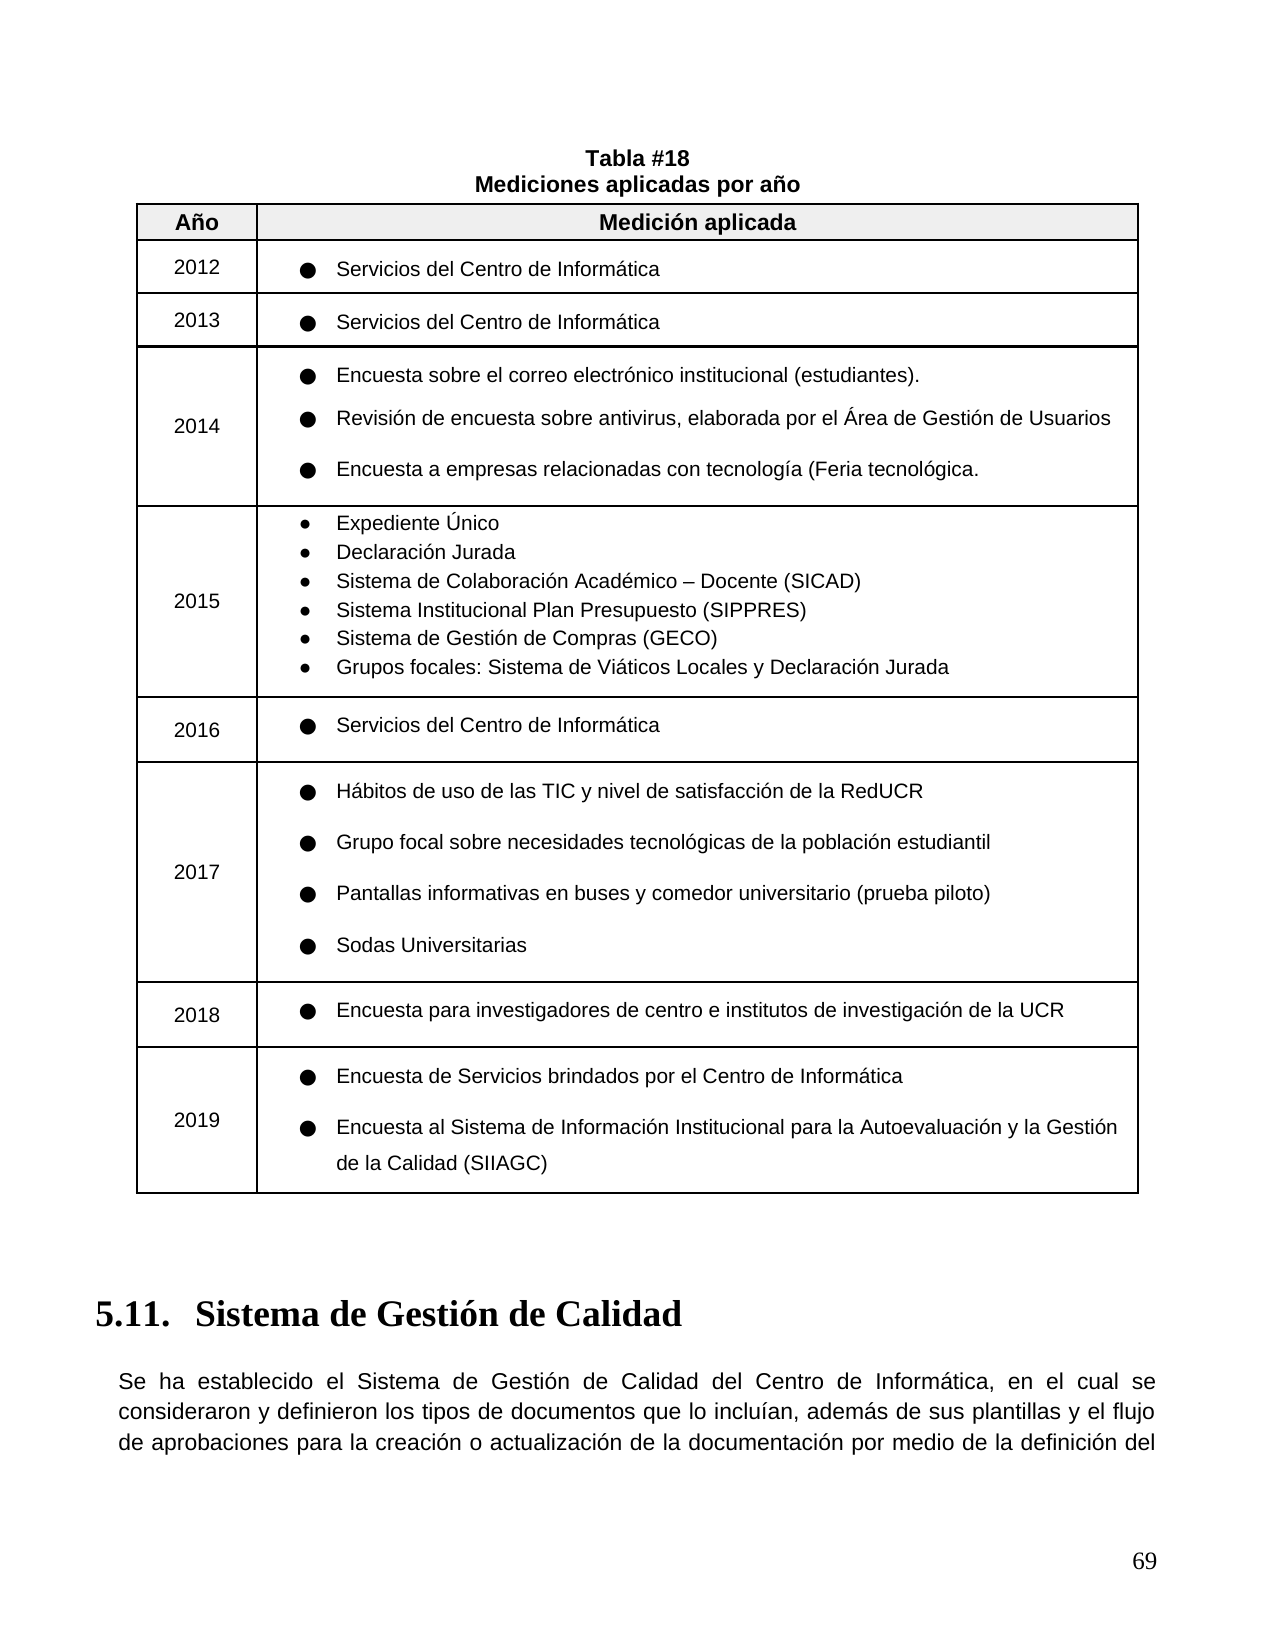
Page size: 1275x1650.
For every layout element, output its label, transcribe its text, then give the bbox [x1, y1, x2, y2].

table_header Medición aplicada [258, 205, 1137, 239]
table_cell 2013 [138, 294, 256, 345]
text Mediciones aplicadas por año [118, 171, 1157, 197]
table_cell 2012 [138, 241, 256, 292]
text Se ha establecido el Sistema de Gestión de Calidad del Centro de Informática, en el cual se consideraron y definieron los tipos de documentos que lo incluían, además de sus plantillas y el flujo de aprobaciones para la creación o actualización de la documentación por medio de la definición del [118, 1368, 1157, 1455]
table_cell Expediente Único Declaración Jurada Sistema de Colaboración Académico – Docente (SICAD) Sistema Institucional Plan Presupuesto (SIPPRES) Sistema de Gestión de Compras (GECO) Grupos focales: Sistema de Viáticos Locales y Declaración Jurada [258, 507, 1137, 696]
table_cell 2016 [138, 698, 256, 761]
table_cell 2019 [138, 1048, 256, 1192]
table_cell 2015 [138, 507, 256, 696]
table_cell Servicios del Centro de Informática [258, 294, 1137, 345]
text Tabla #18 [118, 144, 1157, 171]
table_header Año [138, 205, 256, 239]
table_cell 2018 [138, 983, 256, 1046]
table_cell 2014 [138, 348, 256, 505]
table_cell Encuesta de Servicios brindados por el Centro de Informática Encuesta al Sistema de Información Institucional para la Autoevaluación y la Gestión de la Calidad (SIIAGC) [258, 1048, 1137, 1192]
subtitle Sistema de Gestión de Calidad [170, 1291, 1153, 1334]
table_cell Encuesta para investigadores de centro e institutos de investigación de la UCR [258, 983, 1137, 1046]
table_cell Encuesta sobre el correo electrónico institucional (estudiantes). Revisión de encuesta sobre antivirus, elaborada por el Área de Gestión de Usuarios Encuesta a empresas relacionadas con tecnología (Feria tecnológica. [258, 348, 1137, 505]
table_cell 2017 [138, 763, 256, 981]
table_cell Hábitos de uso de las TIC y nivel de satisfacción de la RedUCR Grupo focal sobre necesidades tecnológicas de la población estudiantil Pantallas informativas en buses y comedor universitario (prueba piloto) Sodas Universitarias [258, 763, 1137, 981]
table_cell Servicios del Centro de Informática [258, 698, 1137, 761]
table_cell Servicios del Centro de Informática [258, 241, 1137, 292]
